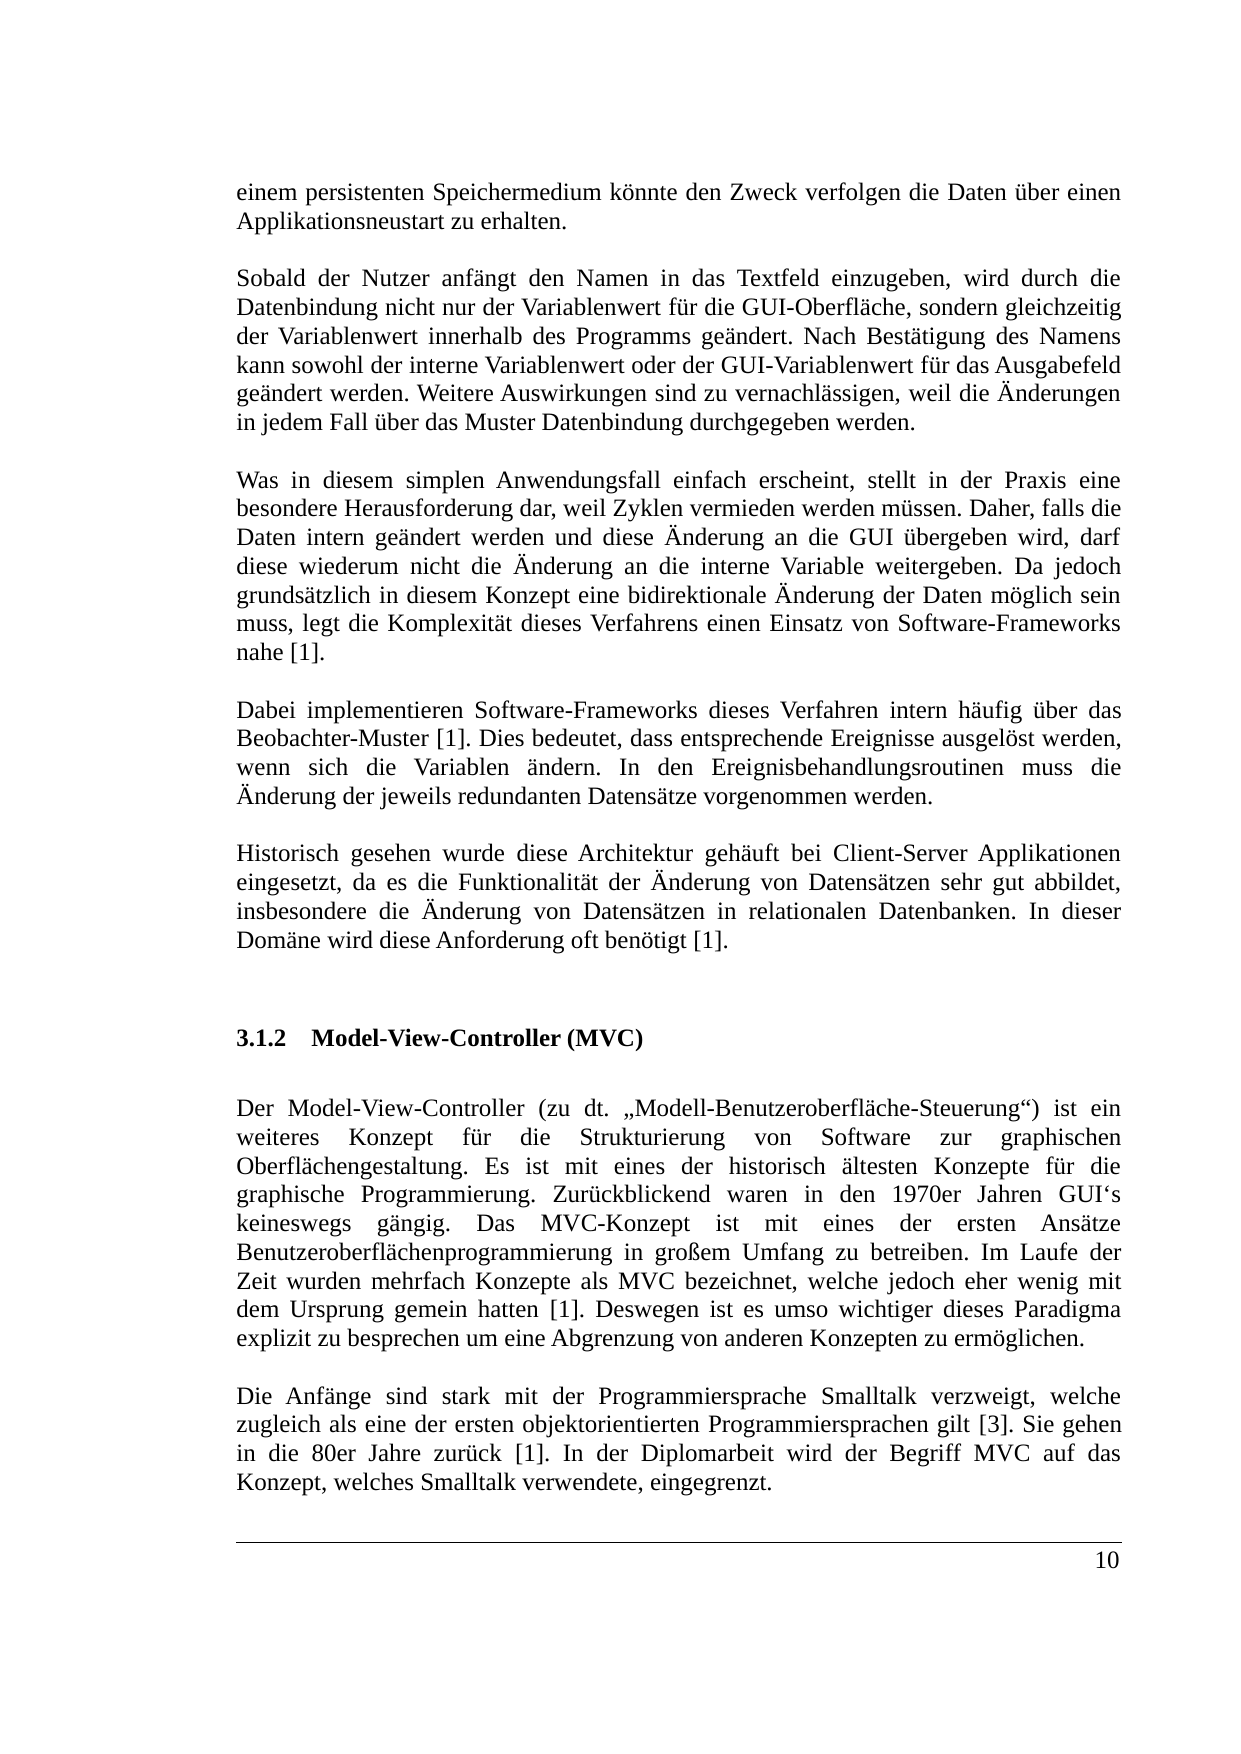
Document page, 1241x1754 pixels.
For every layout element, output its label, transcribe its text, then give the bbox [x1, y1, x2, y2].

text Historisch gesehen wurde diese Architektur gehäuft bei Client-Server Applikationen eingesetzt, da es die Funktionalität der Änderung von Datensätzen sehr gut abbildet, insbesondere die Änderung von Datensätzen in relationalen Datenbanken. In dieser Domäne wird diese Anforderung oft benötigt [1]. [236, 838, 1122, 953]
text Die Anfänge sind stark mit der Programmiersprache Smalltalk verzweigt, welche zugleich als eine der ersten objektorientierten Programmiersprachen gilt [3]. Sie gehen in die 80er Jahre zurück [1]. In der Diplomarbeit wird der Begriff MVC auf das Konzept, welches Smalltalk verwendete, eingegrenzt. [236, 1381, 1122, 1496]
text Dabei implementieren Software-Frameworks dieses Verfahren intern häufig über das Beobachter-Muster [1]. Dies bedeutet, dass entsprechende Ereignisse ausgelöst werden, wenn sich die Variablen ändern. In den Ereignisbehandlungsroutinen muss die Änderung der jeweils redundanten Datensätze vorgenommen werden. [236, 695, 1122, 810]
text Was in diesem simplen Anwendungsfall einfach erscheint, stellt in der Praxis eine besondere Herausforderung dar, weil Zyklen vermieden werden müssen. Daher, falls die Daten intern geändert werden und diese Änderung an die GUI übergeben wird, darf diese wiederum nicht die Änderung an die interne Variable weitergeben. Da jedoch grundsätzlich in diesem Konzept eine bidirektionale Änderung der Daten möglich sein muss, legt die Komplexität dieses Verfahrens einen Einsatz von Software-Frameworks nahe [1]. [236, 465, 1122, 666]
text einem persistenten Speichermedium könnte den Zweck verfolgen die Daten über einen Applikationsneustart zu erhalten. [236, 177, 1122, 235]
subtitle Model-View-Controller (MVC) [236, 1023, 1122, 1052]
text Sobald der Nutzer anfängt den Namen in das Textfeld einzugeben, wird durch die Datenbindung nicht nur der Variablenwert für die GUI-Oberfläche, sondern gleichzeitig der Variablenwert innerhalb des Programms geändert. Nach Bestätigung des Namens kann sowohl der interne Variablenwert oder der GUI-Variablenwert für das Ausgabefeld geändert werden. Weitere Auswirkungen sind zu vernachlässigen, weil die Änderungen in jedem Fall über das Muster Datenbindung durchgegeben werden. [236, 263, 1122, 436]
text Der Model-View-Controller (zu dt. „Modell-Benutzeroberfläche-Steuerung“) ist ein weiteres Konzept für die Strukturierung von Software zur graphischen Oberflächengestaltung. Es ist mit eines der historisch ältesten Konzepte für die graphische Programmierung. Zurückblickend waren in den 1970er Jahren GUI‘s keineswegs gängig. Das MVC-Konzept ist mit eines der ersten Ansätze Benutzeroberflächenprogrammierung in großem Umfang zu betreiben. Im Laufe der Zeit wurden mehrfach Konzepte als MVC bezeichnet, welche jedoch eher wenig mit dem Ursprung gemein hatten [1]. Deswegen ist es umso wichtiger dieses Paradigma explizit zu besprechen um eine Abgrenzung von anderen Konzepten zu ermöglichen. [236, 1093, 1122, 1352]
